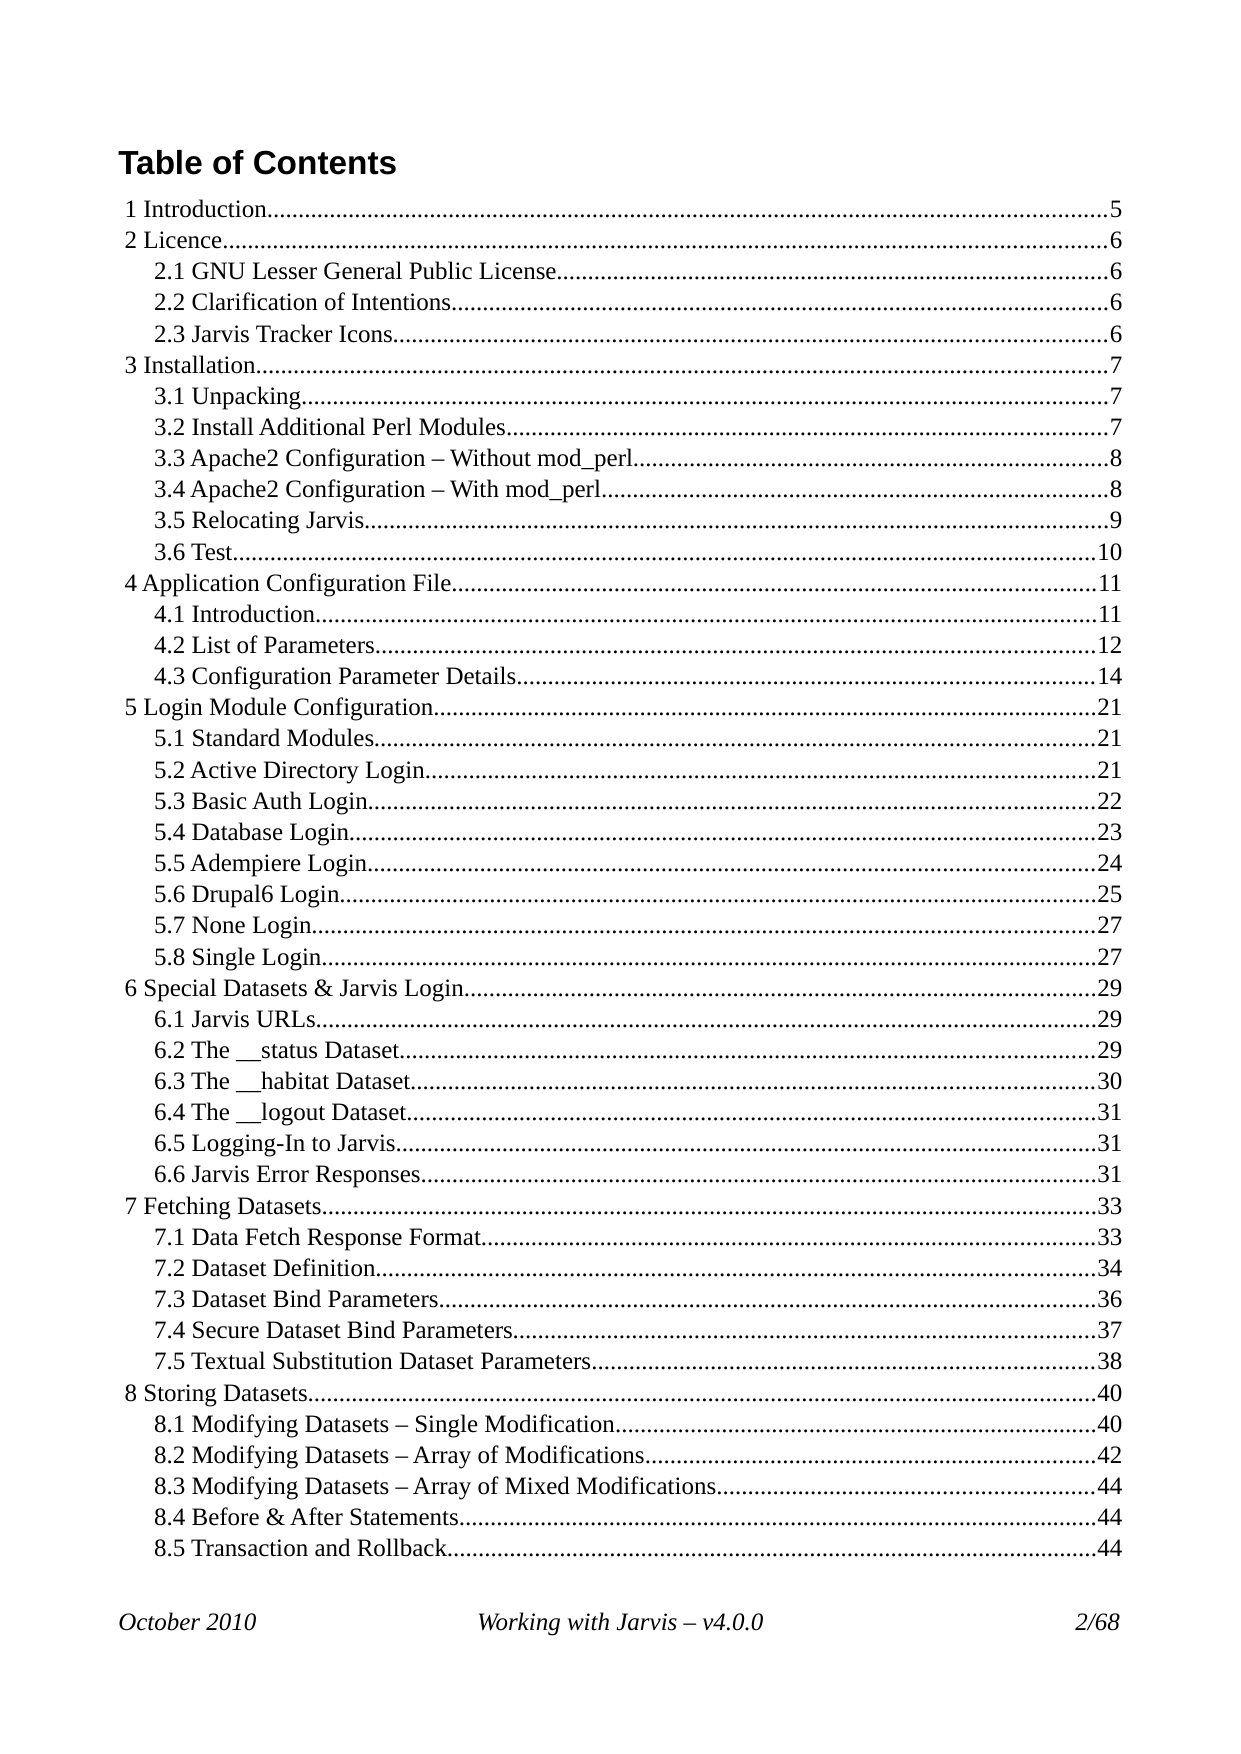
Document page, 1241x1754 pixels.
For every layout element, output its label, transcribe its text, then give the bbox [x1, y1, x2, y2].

text 8.1 Modifying Datasets – Single Modification 40 [148, 1409, 1122, 1437]
text 5 Login Module Configuration 21 [118, 692, 1122, 721]
text 5.7 None Login 27 [148, 910, 1122, 939]
text 7.5 Textual Substitution Dataset Parameters 38 [148, 1346, 1122, 1375]
text 5.5 Adempiere Login 24 [148, 848, 1122, 877]
text 7 Fetching Datasets 33 [118, 1191, 1122, 1219]
text 8.2 Modifying Datasets – Array of Modifications 42 [148, 1440, 1122, 1469]
text 6.6 Jarvis Error Responses 31 [148, 1159, 1122, 1188]
text 7.3 Dataset Bind Parameters 36 [148, 1284, 1122, 1313]
text 8.5 Transaction and Rollback 44 [148, 1533, 1122, 1562]
text 3 Installation 7 [118, 350, 1122, 378]
text 4.2 List of Parameters 12 [148, 630, 1122, 659]
text 3.3 Apache2 Configuration – Without mod_perl 8 [148, 443, 1122, 472]
text 7.4 Secure Dataset Bind Parameters 37 [148, 1315, 1122, 1344]
text 4.3 Configuration Parameter Details 14 [148, 661, 1122, 690]
text 6.4 The __logout Dataset 31 [148, 1097, 1122, 1126]
text 8 Storing Datasets 40 [118, 1378, 1122, 1406]
text 7.1 Data Fetch Response Format 33 [148, 1222, 1122, 1251]
text 7.2 Dataset Definition 34 [148, 1253, 1122, 1282]
text 1 Introduction 5 [118, 194, 1122, 223]
text 6.2 The __status Dataset 29 [148, 1035, 1122, 1064]
text 5.1 Standard Modules 21 [148, 723, 1122, 752]
text 5.2 Active Directory Login 21 [148, 755, 1122, 783]
text 3.6 Test 10 [148, 537, 1122, 565]
text 5.8 Single Login 27 [148, 942, 1122, 970]
text 8.3 Modifying Datasets – Array of Mixed Modifications 44 [148, 1471, 1122, 1500]
text 8.4 Before & After Statements 44 [148, 1502, 1122, 1531]
subtitle Table of Contents [118, 143, 1122, 182]
text 6.5 Logging-In to Jarvis 31 [148, 1128, 1122, 1157]
text 5.3 Basic Auth Login 22 [148, 786, 1122, 814]
text 2 Licence 6 [118, 225, 1122, 254]
text 4.1 Introduction 11 [148, 599, 1122, 628]
text 2.2 Clarification of Intentions 6 [148, 287, 1122, 316]
text 2.3 Jarvis Tracker Icons 6 [148, 319, 1122, 347]
text 3.5 Relocating Jarvis 9 [148, 506, 1122, 534]
text 4 Application Configuration File 11 [118, 568, 1122, 597]
text 3.4 Apache2 Configuration – With mod_perl 8 [148, 474, 1122, 503]
text 6.3 The __habitat Dataset 30 [148, 1066, 1122, 1095]
text 5.6 Drupal6 Login 25 [148, 879, 1122, 908]
text 5.4 Database Login 23 [148, 817, 1122, 846]
text 6 Special Datasets & Jarvis Login 29 [118, 973, 1122, 1001]
text 6.1 Jarvis URLs 29 [148, 1004, 1122, 1033]
text 3.1 Unpacking 7 [148, 381, 1122, 410]
text 3.2 Install Additional Perl Modules 7 [148, 412, 1122, 441]
text 2.1 GNU Lesser General Public License 6 [148, 256, 1122, 285]
